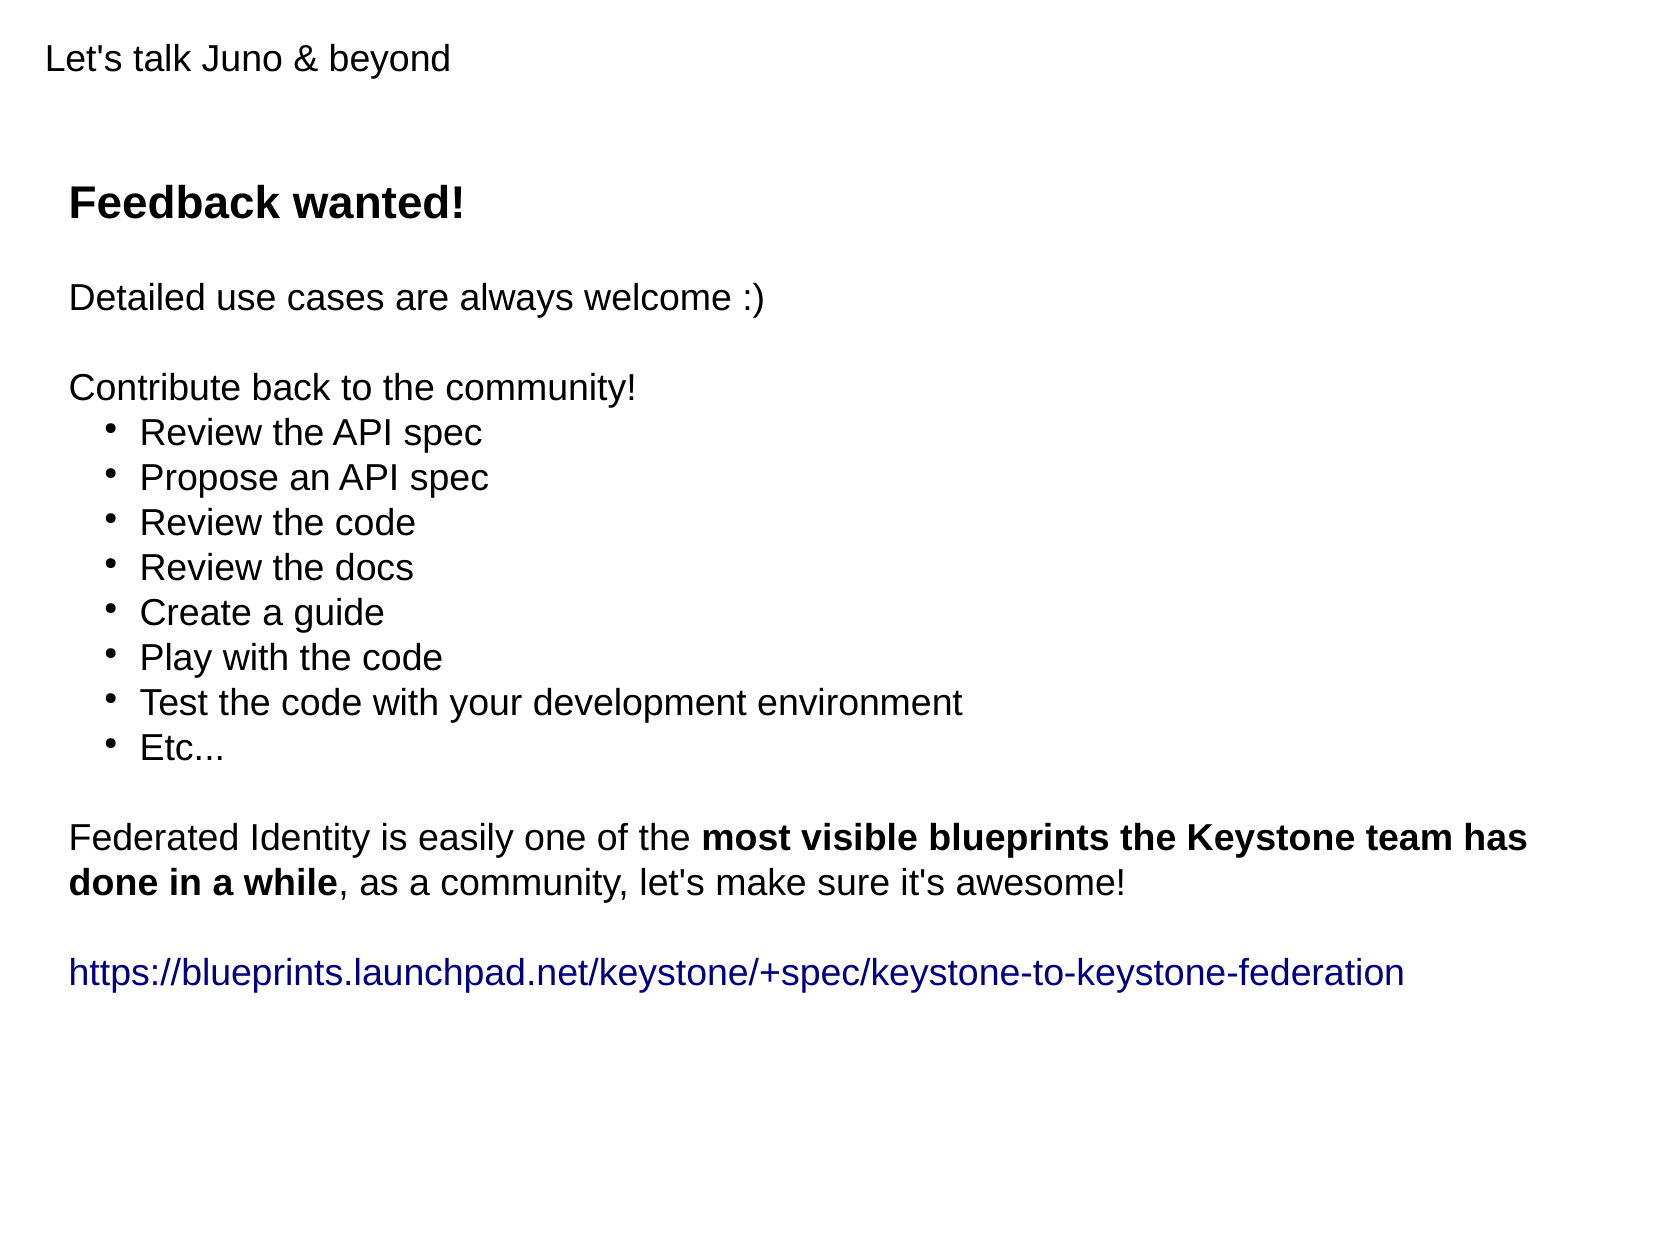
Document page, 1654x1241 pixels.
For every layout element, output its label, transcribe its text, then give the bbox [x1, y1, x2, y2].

text_box Feedback wanted! Detailed use cases are always welcome :) Contribute back to the community! Review the API spec Propose an API spec Review the code Review the docs Create a guide Play with the code Test the code with your development environment Etc... Federated Identity is easily one of the most visible blueprints the Keystone team has done in a while, as a community, let's make sure it's awesome! https://blueprints.launchpad.net/keystone/+spec/keystone-to-keystone-federation [53, 165, 1576, 1001]
text_box Let's talk Juno & beyond [30, 30, 736, 87]
